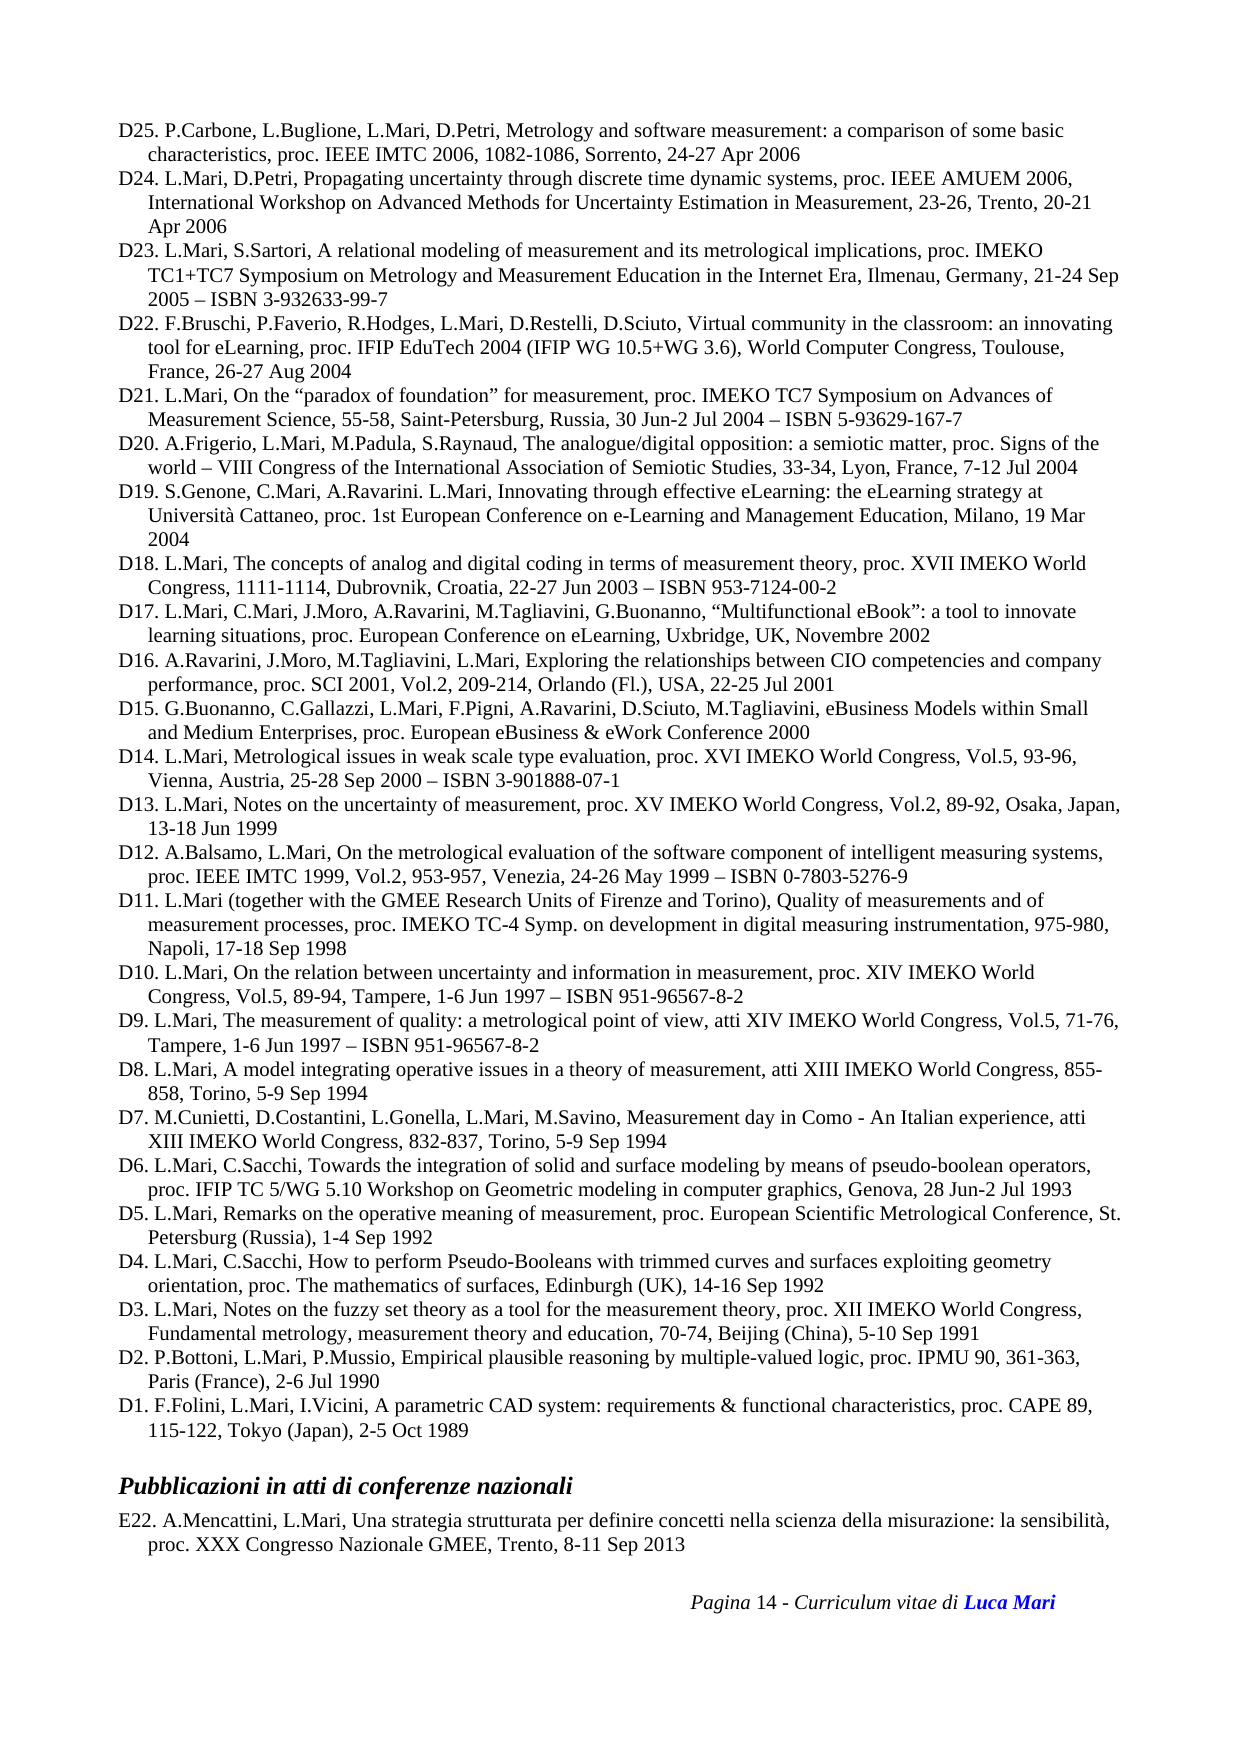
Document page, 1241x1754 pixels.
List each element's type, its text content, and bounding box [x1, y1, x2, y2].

text D7. M.Cunietti, D.Costantini, L.Gonella, L.Mari, M.Savino, Measurement day in Como - An Italian experience, atti XIII IMEKO World Congress, 832-837, Torino, 5-9 Sep 1994 [118, 1105, 1122, 1153]
text D6. L.Mari, C.Sacchi, Towards the integration of solid and surface modeling by means of pseudo-boolean operators, proc. IFIP TC 5/WG 5.10 Workshop on Geometric modeling in computer graphics, Genova, 28 Jun-2 Jul 1993 [118, 1153, 1122, 1201]
text D10. L.Mari, On the relation between uncertainty and information in measurement, proc. XIV IMEKO World Congress, Vol.5, 89-94, Tampere, 1-6 Jun 1997 – ISBN 951-96567-8-2 [118, 960, 1122, 1008]
text D1. F.Folini, L.Mari, I.Vicini, A parametric CAD system: requirements & functional characteristics, proc. CAPE 89, 115-122, Tokyo (Japan), 2-5 Oct 1989 [118, 1393, 1122, 1442]
text D12. A.Balsamo, L.Mari, On the metrological evaluation of the software component of intelligent measuring systems, proc. IEEE IMTC 1999, Vol.2, 953-957, Venezia, 24-26 May 1999 – ISBN 0-7803-5276-9 [118, 840, 1122, 888]
text D20. A.Frigerio, L.Mari, M.Padula, S.Raynaud, The analogue/digital opposition: a semiotic matter, proc. Signs of the world – VIII Congress of the International Association of Semiotic Studies, 33-34, Lyon, France, 7-12 Jul 2004 [118, 431, 1122, 479]
text D11. L.Mari (together with the GMEE Research Units of Firenze and Torino), Quality of measurements and of measurement processes, proc. IMEKO TC-4 Symp. on development in digital measuring instrumentation, 975-980, Napoli, 17-18 Sep 1998 [118, 888, 1122, 960]
text D13. L.Mari, Notes on the uncertainty of measurement, proc. XV IMEKO World Congress, Vol.2, 89-92, Osaka, Japan, 13-18 Jun 1999 [118, 792, 1122, 840]
text D2. P.Bottoni, L.Mari, P.Mussio, Empirical plausible reasoning by multiple-valued logic, proc. IPMU 90, 361-363, Paris (France), 2-6 Jul 1990 [118, 1345, 1122, 1393]
text D25. P.Carbone, L.Buglione, L.Mari, D.Petri, Metrology and software measurement: a comparison of some basic characteristics, proc. IEEE IMTC 2006, 1082-1086, Sorrento, 24-27 Apr 2006 [118, 118, 1122, 166]
text D23. L.Mari, S.Sartori, A relational modeling of measurement and its metrological implications, proc. IMEKO TC1+TC7 Symposium on Metrology and Measurement Education in the Internet Era, Ilmenau, Germany, 21-24 Sep 2005 – ISBN 3-932633-99-7 [118, 238, 1122, 311]
text D3. L.Mari, Notes on the fuzzy set theory as a tool for the measurement theory, proc. XII IMEKO World Congress, Fundamental metrology, measurement theory and education, 70-74, Beijing (China), 5-10 Sep 1991 [118, 1297, 1122, 1345]
text D16. A.Ravarini, J.Moro, M.Tagliavini, L.Mari, Exploring the relationships between CIO competencies and company performance, proc. SCI 2001, Vol.2, 209-214, Orlando (Fl.), USA, 22-25 Jul 2001 [118, 647, 1122, 696]
text D5. L.Mari, Remarks on the operative meaning of measurement, proc. European Scientific Metrological Conference, St. Petersburg (Russia), 1-4 Sep 1992 [118, 1201, 1122, 1249]
text D18. L.Mari, The concepts of analog and digital coding in terms of measurement theory, proc. XVII IMEKO World Congress, 1111-1114, Dubrovnik, Croatia, 22-27 Jun 2003 – ISBN 953-7124-00-2 [118, 551, 1122, 599]
text D21. L.Mari, On the “paradox of foundation” for measurement, proc. IMEKO TC7 Symposium on Advances of Measurement Science, 55-58, Saint-Petersburg, Russia, 30 Jun-2 Jul 2004 – ISBN 5-93629-167-7 [118, 383, 1122, 431]
text D24. L.Mari, D.Petri, Propagating uncertainty through discrete time dynamic systems, proc. IEEE AMUEM 2006, International Workshop on Advanced Methods for Uncertainty Estimation in Measurement, 23-26, Trento, 20-21 Apr 2006 [118, 166, 1122, 238]
text D9. L.Mari, The measurement of quality: a metrological point of view, atti XIV IMEKO World Congress, Vol.5, 71-76, Tampere, 1-6 Jun 1997 – ISBN 951-96567-8-2 [118, 1008, 1122, 1057]
text E22. A.Mencattini, L.Mari, Una strategia strutturata per definire concetti nella scienza della misurazione: la sensibilità, proc. XXX Congresso Nazionale GMEE, Trento, 8-11 Sep 2013 [118, 1508, 1122, 1556]
text D8. L.Mari, A model integrating operative issues in a theory of measurement, atti XIII IMEKO World Congress, 855-858, Torino, 5-9 Sep 1994 [118, 1057, 1122, 1105]
text D15. G.Buonanno, C.Gallazzi, L.Mari, F.Pigni, A.Ravarini, D.Sciuto, M.Tagliavini, eBusiness Models within Small and Medium Enterprises, proc. European eBusiness & eWork Conference 2000 [118, 696, 1122, 744]
text D22. F.Bruschi, P.Faverio, R.Hodges, L.Mari, D.Restelli, D.Sciuto, Virtual community in the classroom: an innovating tool for eLearning, proc. IFIP EduTech 2004 (IFIP WG 10.5+WG 3.6), World Computer Congress, Toulouse, France, 26-27 Aug 2004 [118, 311, 1122, 383]
text D4. L.Mari, C.Sacchi, How to perform Pseudo-Booleans with trimmed curves and surfaces exploiting geometry orientation, proc. The mathematics of surfaces, Edinburgh (UK), 14-16 Sep 1992 [118, 1249, 1122, 1297]
subtitle Pubblicazioni in atti di conferenze nazionali [118, 1471, 1122, 1499]
text D19. S.Genone, C.Mari, A.Ravarini. L.Mari, Innovating through effective eLearning: the eLearning strategy at Università Cattaneo, proc. 1st European Conference on e-Learning and Management Education, Milano, 19 Mar 2004 [118, 479, 1122, 551]
text D14. L.Mari, Metrological issues in weak scale type evaluation, proc. XVI IMEKO World Congress, Vol.5, 93-96, Vienna, Austria, 25-28 Sep 2000 – ISBN 3-901888-07-1 [118, 744, 1122, 792]
text D17. L.Mari, C.Mari, J.Moro, A.Ravarini, M.Tagliavini, G.Buonanno, “Multifunctional eBook”: a tool to innovate learning situations, proc. European Conference on eLearning, Uxbridge, UK, Novembre 2002 [118, 599, 1122, 647]
